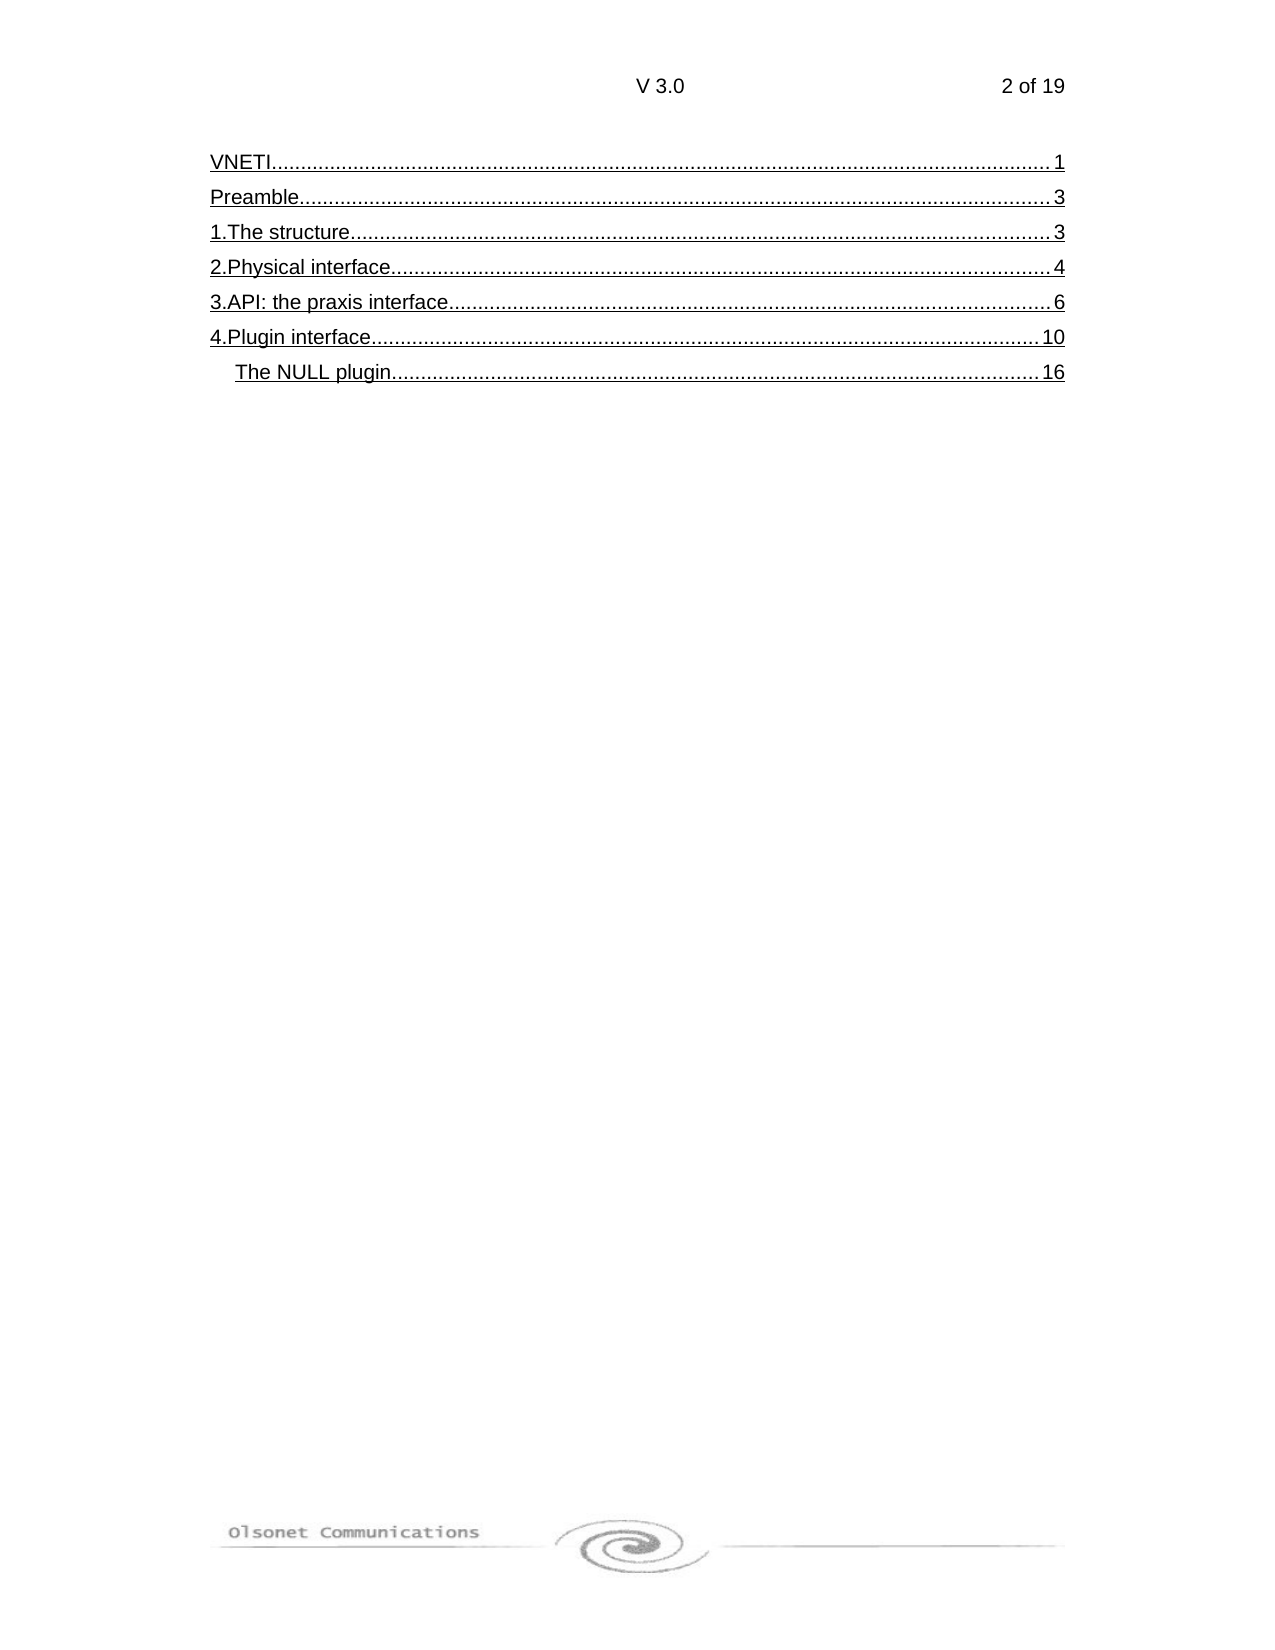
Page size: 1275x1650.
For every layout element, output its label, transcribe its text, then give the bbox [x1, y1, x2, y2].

text VNETI 1 [210, 151, 1065, 171]
text 4.Plugin interface 10 [210, 326, 1065, 346]
text Preamble 3 [210, 186, 1065, 206]
text 1.The structure 3 [210, 221, 1065, 241]
text 2.Physical interface 4 [210, 256, 1065, 276]
text The NULL plugin 16 [235, 361, 1065, 381]
picture [210, 1504, 1065, 1596]
text 3.API: the praxis interface 6 [210, 291, 1065, 311]
